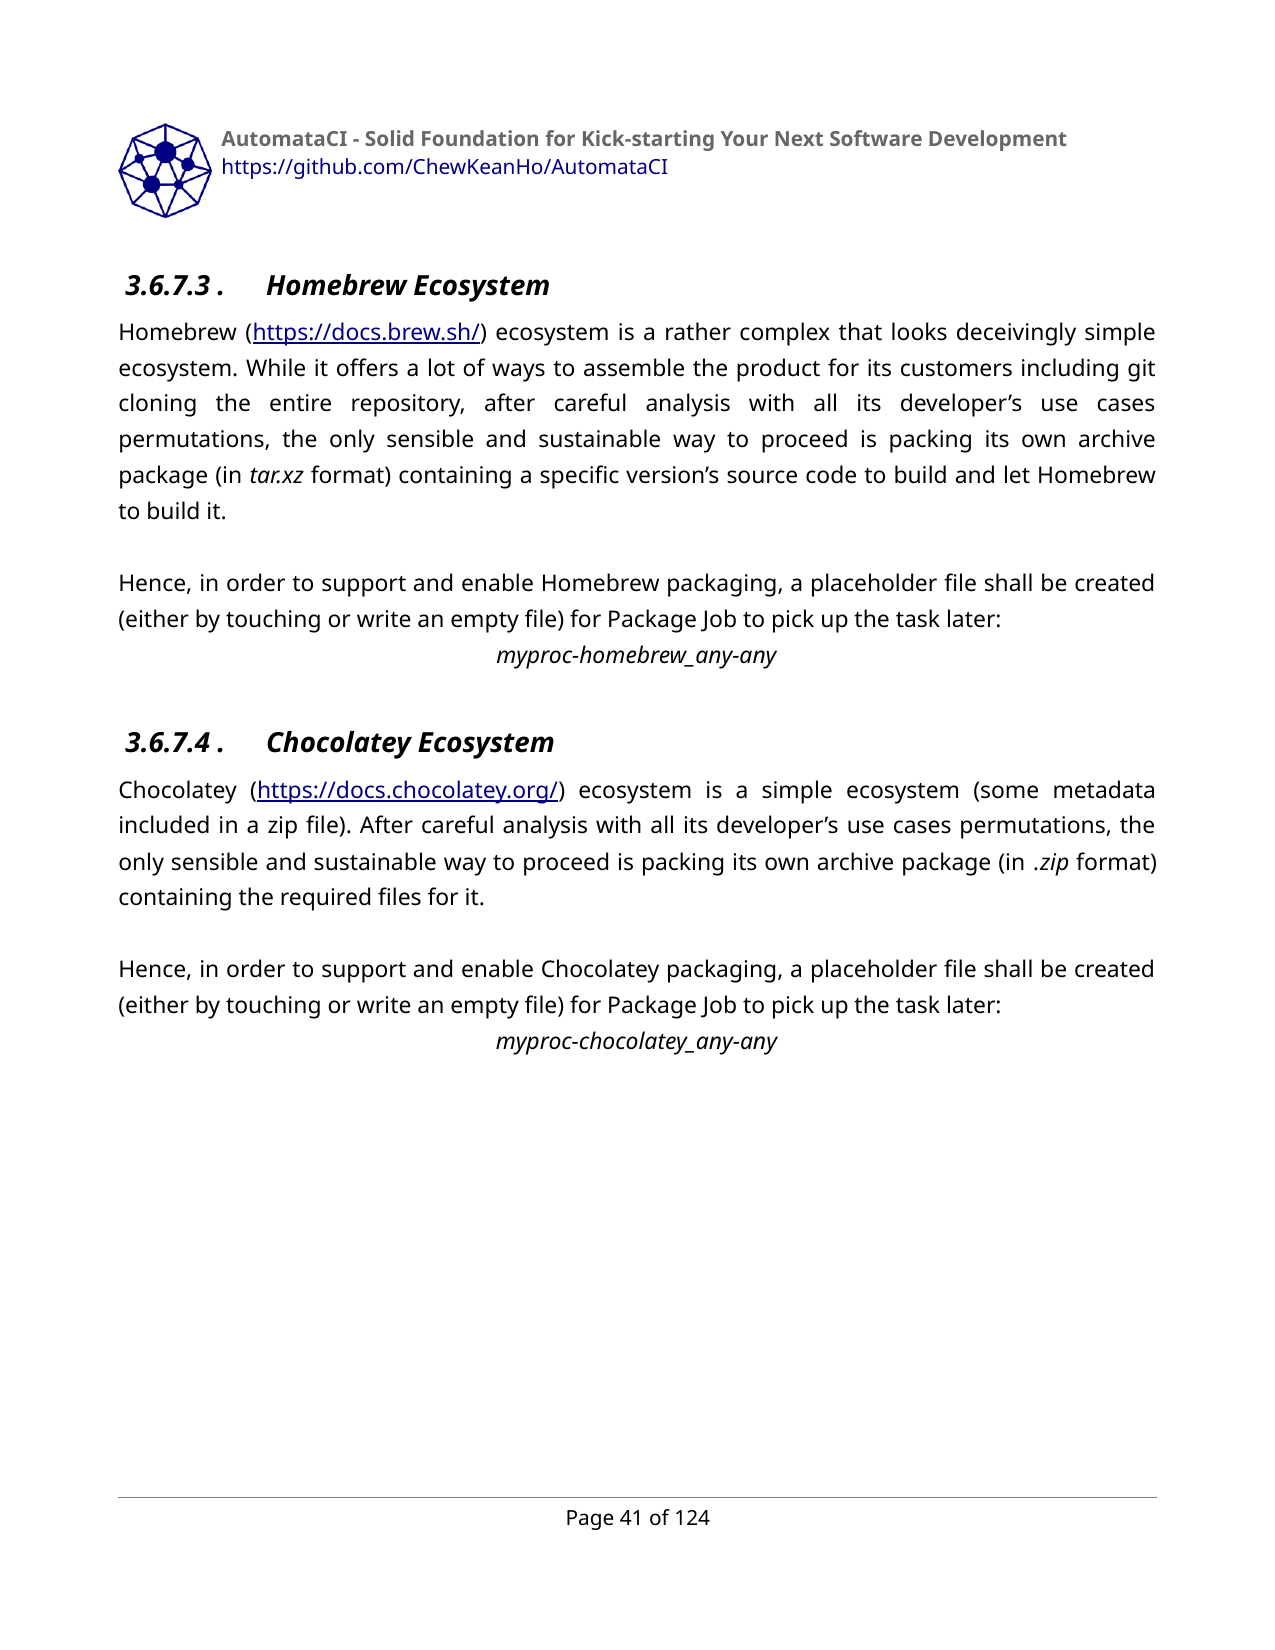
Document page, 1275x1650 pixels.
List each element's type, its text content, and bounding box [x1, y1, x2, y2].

picture [118, 123, 212, 218]
text myproc-homebrew_any-any [118, 639, 1157, 670]
text myproc-chocolatey_any-any [118, 1025, 1157, 1056]
text Hence, in order to support and enable Homebrew packaging, a placeholder file shall be created (either by touching or write an empty file) for Package Job to pick up the task later: [118, 567, 1157, 634]
text Chocolatey (https://docs.chocolatey.org/) ecosystem is a simple ecosystem (some metadata included in a zip file). After careful analysis with all its developer’s use cases permutations, the only sensible and sustainable way to proceed is packing its own archive package (in .zip format) containing the required files for it. [118, 773, 1157, 913]
subtitle Homebrew Ecosystem [118, 265, 1157, 303]
subtitle Chocolatey Ecosystem [118, 723, 1157, 761]
text Hence, in order to support and enable Chocolatey packaging, a placeholder file shall be created (either by touching or write an empty file) for Package Job to pick up the task later: [118, 953, 1157, 1020]
text Homebrew (https://docs.brew.sh/) ecosystem is a rather complex that looks deceivingly simple ecosystem. While it offers a lot of ways to assemble the product for its customers including git cloning the entire repository, after careful analysis with all its developer’s use cases permutations, the only sensible and sustainable way to proceed is packing its own archive package (in tar.xz format) containing a specific version’s source code to build and let Homebrew to build it. [118, 316, 1157, 526]
